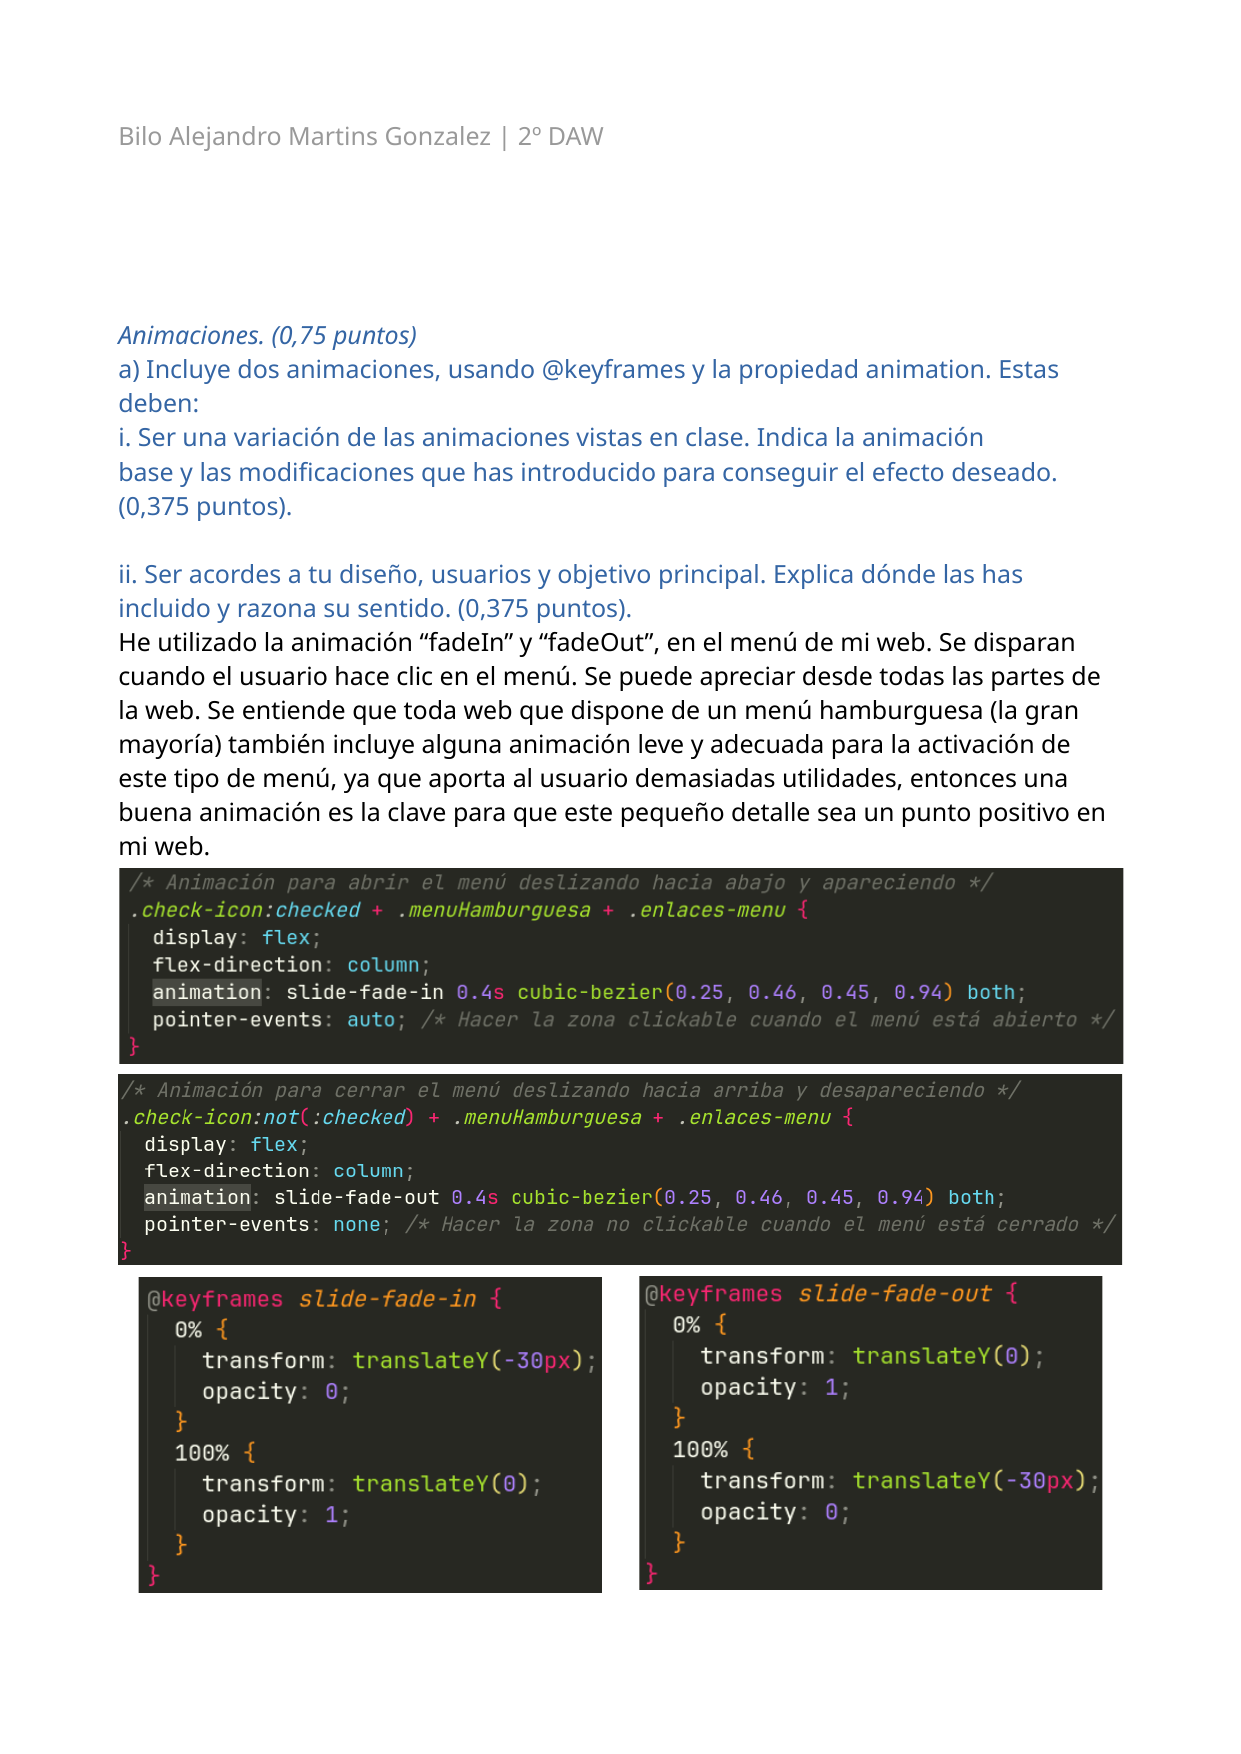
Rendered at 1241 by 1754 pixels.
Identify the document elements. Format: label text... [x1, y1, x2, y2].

text (0,375 puntos). [118, 488, 1122, 522]
text a) Incluye dos animaciones, usando @keyframes y la propiedad animation. Estas [118, 352, 1122, 386]
picture [118, 1074, 1123, 1265]
text deben: [118, 386, 1122, 420]
text ii. Ser acordes a tu diseño, usuarios y objetivo principal. Explica dónde las has [118, 556, 1122, 590]
text incluido y razona su sentido. (0,375 puntos). [118, 590, 1122, 624]
picture [639, 1276, 1103, 1590]
text i. Ser una variación de las animaciones vistas en clase. Indica la animación [118, 420, 1122, 454]
text base y las modificaciones que has introducido para conseguir el efecto deseado. [118, 454, 1122, 488]
text He utilizado la animación “fadeIn” y “fadeOut”, en el menú de mi web. Se disparan cuando el usuario hace clic en el menú. Se puede apreciar desde todas las partes de la web. Se entiende que toda web que dispone de un menú hamburguesa (la gran mayoría) también incluye alguna animación leve y adecuada para la activación de este tipo de menú, ya que aporta al usuario demasiadas utilidades, entonces una buena animación es la clave para que este pequeño detalle sea un punto positivo en mi web. [118, 624, 1122, 863]
picture [119, 868, 1124, 1064]
text Animaciones. (0,75 puntos) [118, 318, 1122, 352]
picture [138, 1277, 602, 1593]
